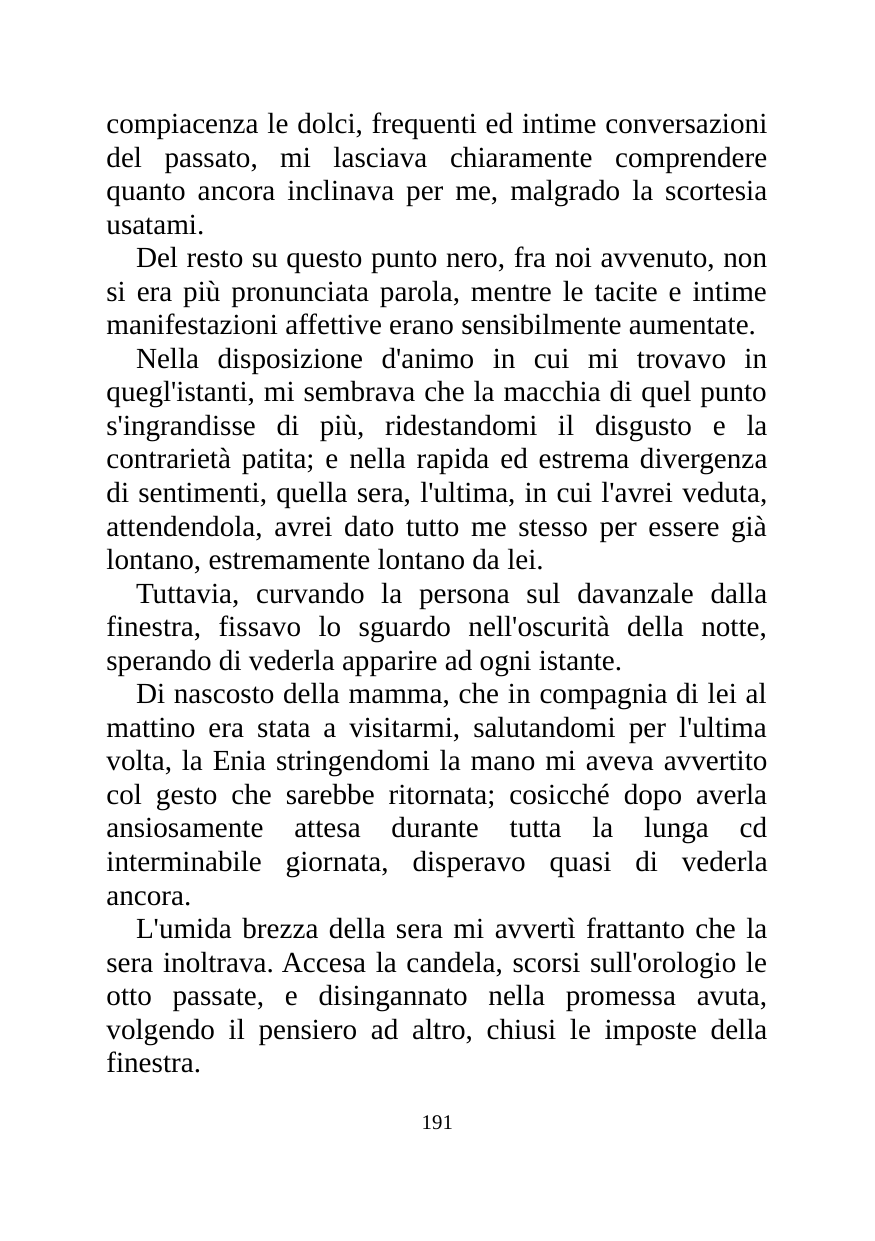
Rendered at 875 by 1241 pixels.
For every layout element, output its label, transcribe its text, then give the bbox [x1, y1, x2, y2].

text Tuttavia, curvando la persona sul davanzale dalla finestra, fissavo lo sguardo nell'oscurità della notte, sperando di vederla apparire ad ogni istante. [106, 576, 768, 676]
text compiacenza le dolci, frequenti ed intime conversazioni del passato, mi lasciava chiaramente comprendere quanto ancora inclinava per me, malgrado la scortesia usatami. [106, 106, 768, 240]
text Di nascosto della mamma, che in compagnia di lei al mattino era stata a visitarmi, salutandomi per l'ultima volta, la Enia stringendomi la mano mi aveva avvertito col gesto che sarebbe ritornata; cosicché dopo averla ansiosamente attesa durante tutta la lunga cd interminabile giornata, disperavo quasi di vederla ancora. [106, 676, 768, 911]
text L'umida brezza della sera mi avvertì frattanto che la sera inoltrava. Accesa la candela, scorsi sull'orologio le otto passate, e disingannato nella promessa avuta, volgendo il pensiero ad altro, chiusi le imposte della finestra. [106, 911, 768, 1079]
text Del resto su questo punto nero, fra noi avvenuto, non si era più pronunciata parola, mentre le tacite e intime manifestazioni affettive erano sensibilmente aumentate. [106, 240, 768, 341]
text Nella disposizione d'animo in cui mi trovavo in quegl'istanti, mi sembrava che la macchia di quel punto s'ingrandisse di più, ridestandomi il disgusto e la contrarietà patita; e nella rapida ed estrema divergenza di sentimenti, quella sera, l'ultima, in cui l'avrei veduta, attendendola, avrei dato tutto me stesso per essere già lontano, estremamente lontano da lei. [106, 341, 768, 576]
